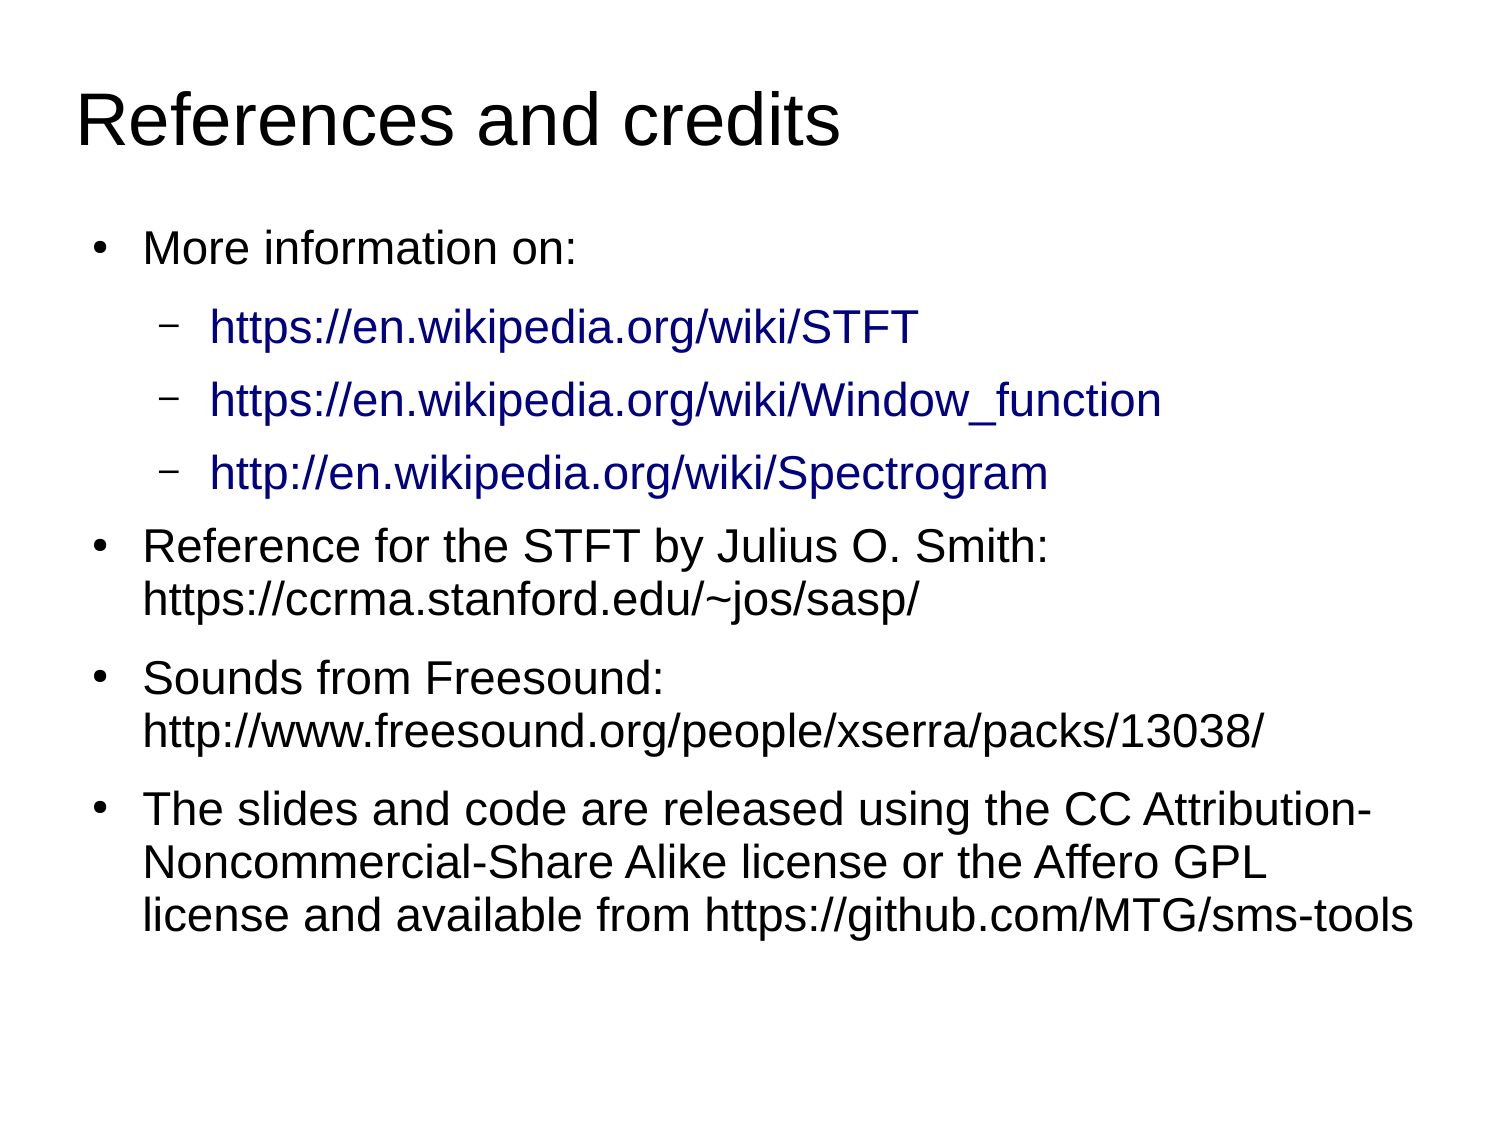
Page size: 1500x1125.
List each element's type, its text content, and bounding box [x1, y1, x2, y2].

list More information on: https://en.wikipedia.org/wiki/STFT https://en.wikipedia.org/wiki/Window_function http://en.wikipedia.org/wiki/Spectrogram Reference for the STFT by Julius O. Smith:https://ccrma.stanford.edu/~jos/sasp/ Sounds from Freesound: http://www.freesound.org/people/xserra/packs/13038/ The slides and code are released using the CC Attribution-Noncommercial-Share Alike license or the Affero GPL license and available from https://github.com/MTG/sms-tools [75, 221, 1425, 994]
title References and credits [75, 44, 1425, 196]
